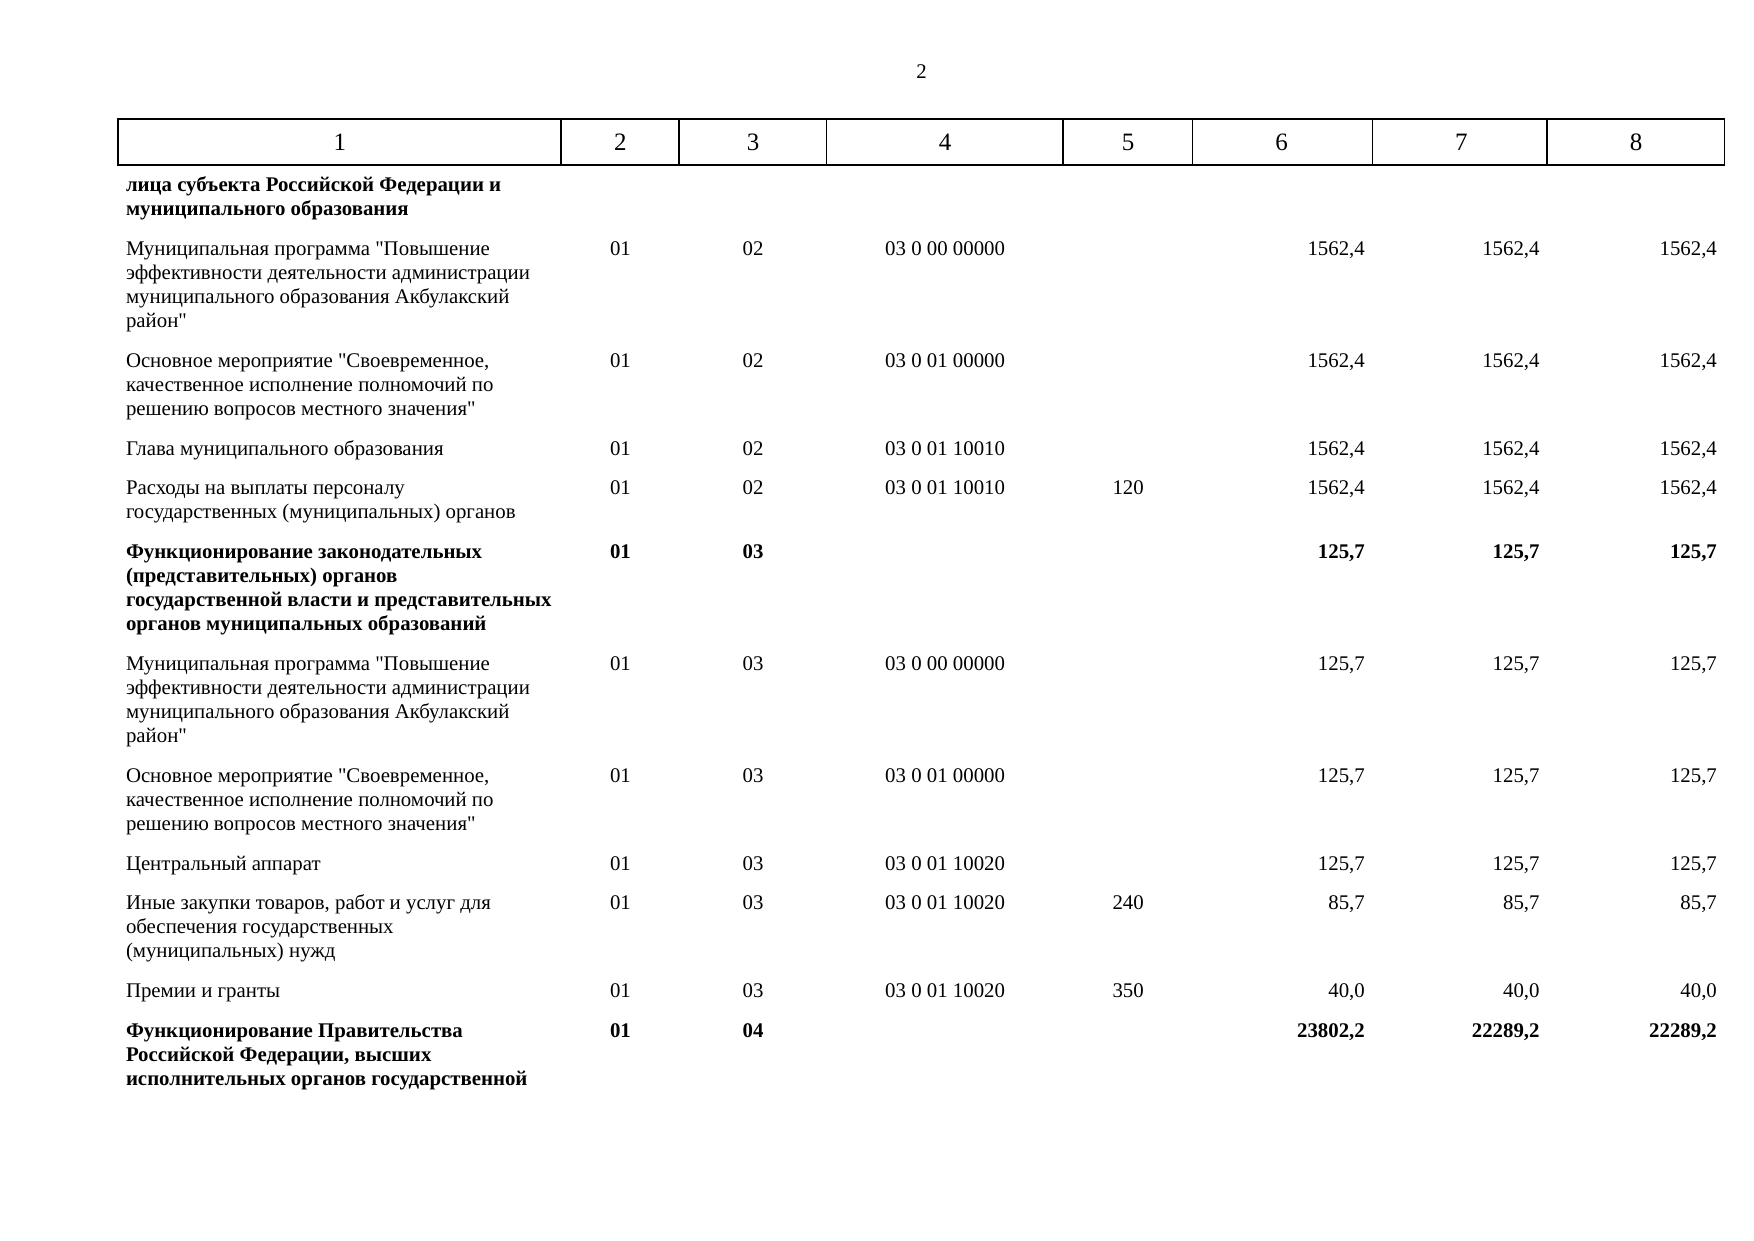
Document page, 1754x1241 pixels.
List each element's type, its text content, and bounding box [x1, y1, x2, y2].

table_cell Премии и гранты [118, 970, 561, 1010]
table_header [1193, 120, 1372, 164]
table_cell 85,7 [1193, 882, 1372, 970]
table_cell Функционирование Правительства Российской Федерации, высших исполнительных органов государственной [118, 1010, 561, 1098]
table_cell 03 0 01 10020 [827, 970, 1063, 1010]
table_cell 01 [561, 228, 679, 340]
table_cell лица субъекта Российской Федерации и муниципального образования [118, 166, 561, 228]
table_cell 03 0 01 10020 [827, 882, 1063, 970]
table_cell 01 [561, 643, 679, 755]
table_cell [679, 166, 827, 228]
table_cell Муниципальная программа "Повышение эффективности деятельности администрации муниципального образования Акбулакский район" [118, 643, 561, 755]
table_cell 03 0 01 10020 [827, 843, 1063, 882]
table_cell [1372, 166, 1547, 228]
table_cell 01 [561, 970, 679, 1010]
table_cell Глава муниципального образования [118, 428, 561, 467]
table_cell 1562,4 [1193, 467, 1372, 531]
table_cell 1562,4 [1193, 340, 1372, 428]
table_cell 02 [679, 228, 827, 340]
table_cell 01 [561, 1010, 679, 1098]
table_cell 350 [1063, 970, 1193, 1010]
table_cell [827, 1010, 1063, 1098]
table_cell Функционирование законодательных (представительных) органов государственной власти и представительных органов муниципальных образований [118, 531, 561, 643]
table_header 3 [687, 128, 819, 156]
table_cell 03 [679, 755, 827, 843]
table_header 4 [835, 128, 1055, 156]
table_header [1548, 120, 1724, 164]
table_cell Основное мероприятие "Своевременное, качественное исполнение полномочий по решению вопросов местного значения" [118, 340, 561, 428]
table_cell 1562,4 [1547, 467, 1724, 531]
table_cell 03 [679, 843, 827, 882]
table_cell [827, 166, 1063, 228]
table_cell 02 [679, 428, 827, 467]
table_header 1 [126, 128, 553, 156]
table_cell 125,7 [1547, 755, 1724, 843]
table_cell 125,7 [1547, 643, 1724, 755]
table_cell 01 [561, 882, 679, 970]
table_cell 03 0 01 00000 [827, 755, 1063, 843]
table_header [562, 120, 678, 164]
table_cell Муниципальная программа "Повышение эффективности деятельности администрации муниципального образования Акбулакский район" [118, 228, 561, 340]
table_cell 40,0 [1547, 970, 1724, 1010]
table_cell 1562,4 [1372, 428, 1547, 467]
table_cell 125,7 [1193, 843, 1372, 882]
table_cell 125,7 [1547, 843, 1724, 882]
table_header 5 [1071, 128, 1185, 156]
table_header [119, 120, 560, 164]
table_cell 1562,4 [1547, 340, 1724, 428]
table_cell [1063, 531, 1193, 643]
table_cell 04 [679, 1010, 827, 1098]
table_cell 40,0 [1372, 970, 1547, 1010]
table_cell 125,7 [1193, 643, 1372, 755]
table_cell 40,0 [1193, 970, 1372, 1010]
table_cell 03 0 01 00000 [827, 340, 1063, 428]
table_cell 125,7 [1193, 755, 1372, 843]
table_cell 1562,4 [1193, 228, 1372, 340]
table_cell 125,7 [1372, 643, 1547, 755]
table_cell 01 [561, 467, 679, 531]
table_cell 03 0 00 00000 [827, 228, 1063, 340]
table_cell [1547, 166, 1724, 228]
table_cell 03 [679, 643, 827, 755]
table_cell Расходы на выплаты персоналу государственных (муниципальных) органов [118, 467, 561, 531]
table_cell 01 [561, 843, 679, 882]
table_header 8 [1555, 128, 1716, 156]
table_cell [1063, 428, 1193, 467]
table_cell [1063, 755, 1193, 843]
table_cell 02 [679, 340, 827, 428]
table_header 7 [1380, 128, 1542, 156]
table_cell 85,7 [1372, 882, 1547, 970]
table_header 2 [569, 128, 671, 156]
table_cell 03 0 00 00000 [827, 643, 1063, 755]
table_header [1064, 120, 1192, 164]
table_cell [561, 166, 679, 228]
table_cell 1562,4 [1193, 428, 1372, 467]
table_cell 125,7 [1372, 755, 1547, 843]
table_cell [1193, 166, 1372, 228]
table_cell 125,7 [1547, 531, 1724, 643]
table_cell 125,7 [1372, 843, 1547, 882]
table_cell 23802,2 [1193, 1010, 1372, 1098]
table_header [680, 120, 826, 164]
table_cell Основное мероприятие "Своевременное, качественное исполнение полномочий по решению вопросов местного значения" [118, 755, 561, 843]
table_cell [1063, 340, 1193, 428]
table_cell [1063, 166, 1193, 228]
table_cell 1562,4 [1547, 428, 1724, 467]
table_cell 01 [561, 340, 679, 428]
table_cell [1063, 843, 1193, 882]
table_header 6 [1201, 128, 1362, 156]
table_cell Центральный аппарат [118, 843, 561, 882]
table_cell 240 [1063, 882, 1193, 970]
table_cell 22289,2 [1372, 1010, 1547, 1098]
table_cell 1562,4 [1372, 340, 1547, 428]
table_cell 1562,4 [1372, 228, 1547, 340]
table_header [827, 120, 1062, 164]
table_cell 01 [561, 531, 679, 643]
table_cell [1063, 643, 1193, 755]
table_cell [827, 531, 1063, 643]
table_cell [1063, 1010, 1193, 1098]
table_cell 02 [679, 467, 827, 531]
table_cell 125,7 [1193, 531, 1372, 643]
table_cell 1562,4 [1547, 228, 1724, 340]
table_cell 01 [561, 428, 679, 467]
table_cell 03 [679, 531, 827, 643]
table_cell 85,7 [1547, 882, 1724, 970]
table_cell 03 0 01 10010 [827, 428, 1063, 467]
table_cell 120 [1063, 467, 1193, 531]
table_cell 03 0 01 10010 [827, 467, 1063, 531]
table_header [1373, 120, 1546, 164]
table_cell 1562,4 [1372, 467, 1547, 531]
table_cell 01 [561, 755, 679, 843]
table_cell Иные закупки товаров, работ и услуг для обеспечения государственных (муниципальных) нужд [118, 882, 561, 970]
table_cell [1063, 228, 1193, 340]
table_cell 22289,2 [1547, 1010, 1724, 1098]
table_cell 125,7 [1372, 531, 1547, 643]
table_cell 03 [679, 970, 827, 1010]
table_cell 03 [679, 882, 827, 970]
